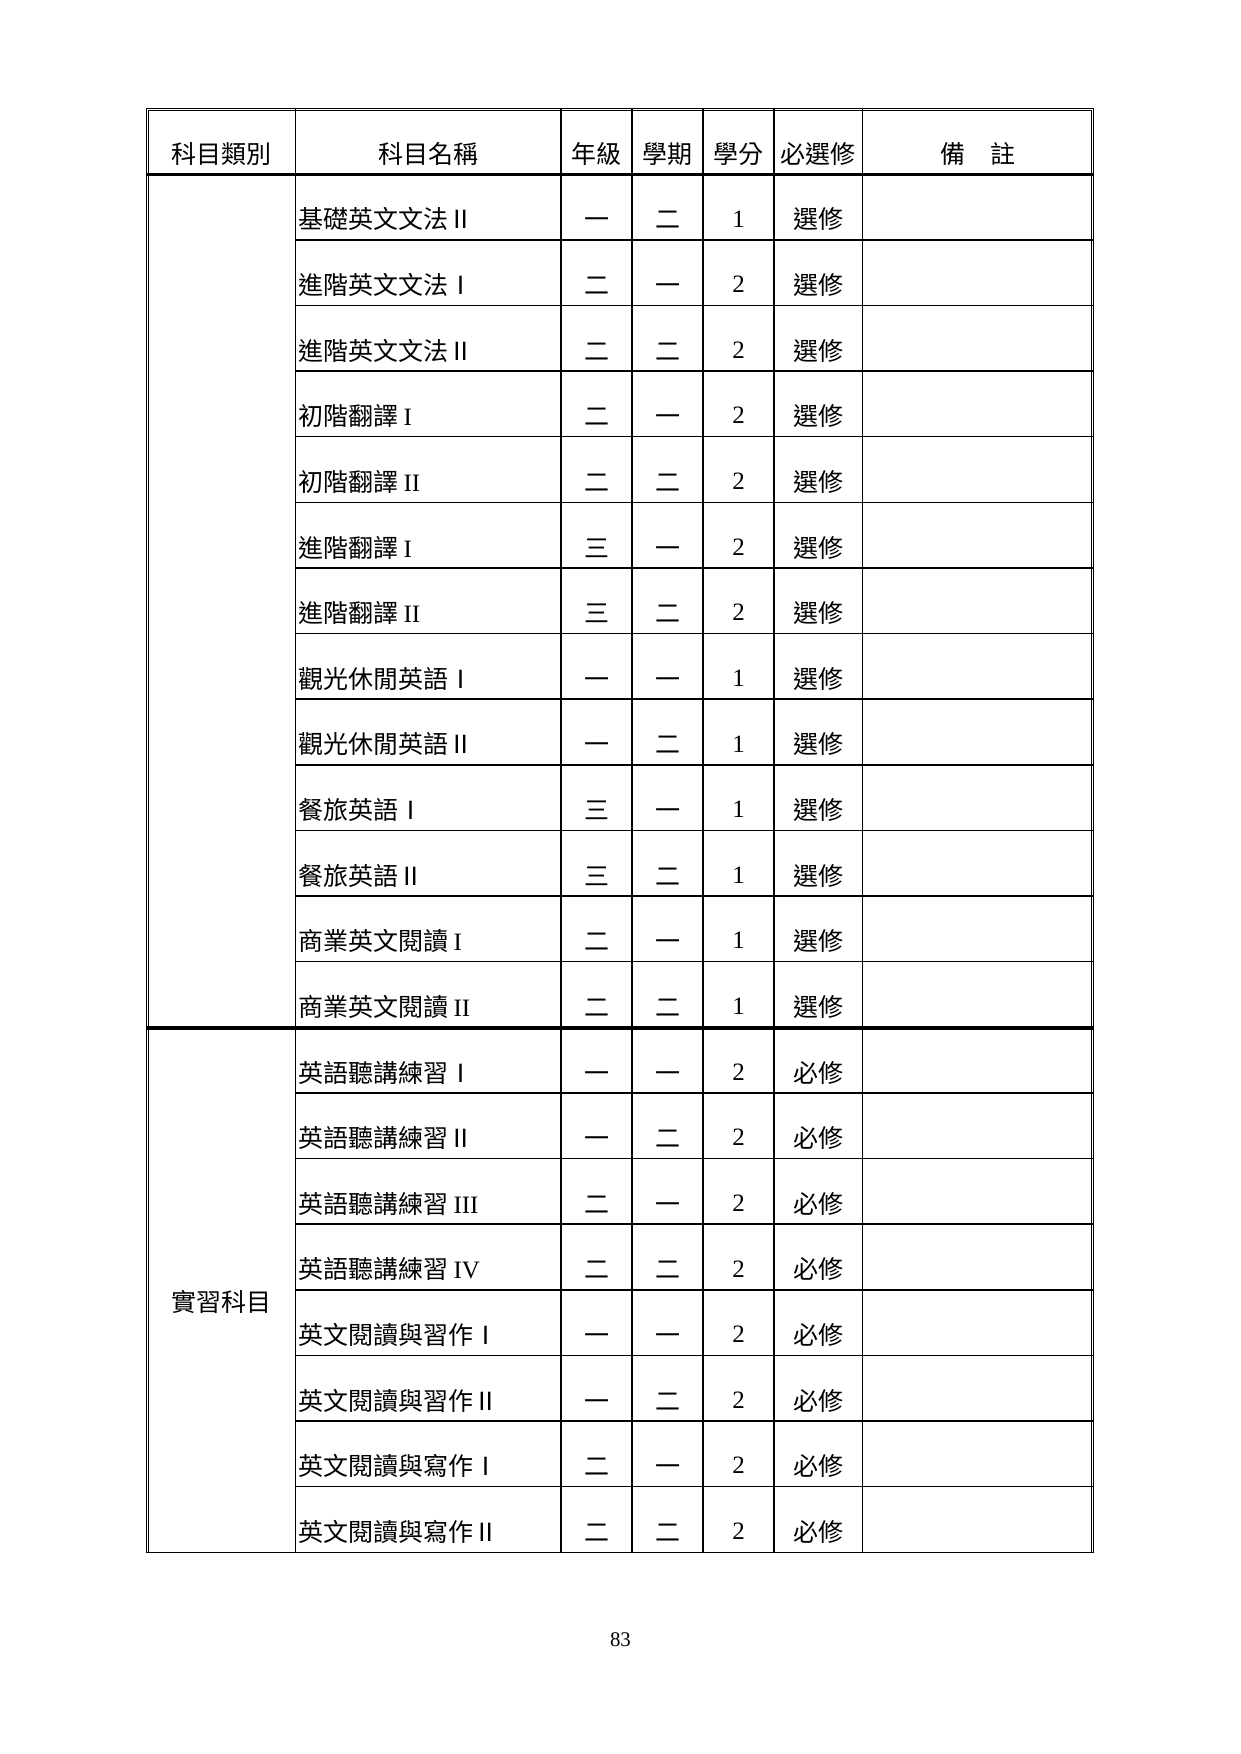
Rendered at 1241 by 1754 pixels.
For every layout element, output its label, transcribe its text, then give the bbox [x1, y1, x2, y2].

table_cell 二 [562, 241, 631, 304]
table_cell 二 [633, 569, 702, 633]
table_cell 選修 [775, 766, 862, 829]
table_cell 2 [704, 1356, 773, 1420]
table_cell 2 [704, 372, 773, 436]
table_cell 二 [633, 1225, 702, 1289]
table_cell 餐旅英語Ⅰ [296, 766, 560, 829]
table_cell 必修 [775, 1487, 862, 1551]
table_cell 進階翻譯II [296, 569, 560, 633]
table_cell 三 [562, 766, 631, 829]
table_cell 必修 [775, 1225, 862, 1289]
table_cell 2 [704, 1159, 773, 1223]
table_cell 一 [633, 1030, 702, 1092]
table_cell [863, 503, 1091, 567]
table_cell 2 [704, 1422, 773, 1486]
table_cell 餐旅英語Ⅱ [296, 831, 560, 895]
table_cell 一 [633, 1422, 702, 1486]
table_cell 2 [704, 1030, 773, 1092]
table_cell 二 [633, 962, 702, 1026]
table_cell 必修 [775, 1159, 862, 1223]
table_cell 英文閱讀與寫作Ⅰ [296, 1422, 560, 1486]
table_cell [863, 569, 1091, 633]
table_cell 一 [633, 634, 702, 698]
table_cell [863, 1291, 1091, 1354]
table_cell 必修 [775, 1030, 862, 1092]
table_cell 選修 [775, 437, 862, 501]
table_cell 英語聽講練習III [296, 1159, 560, 1223]
table_cell 一 [562, 1291, 631, 1354]
table_cell [863, 1422, 1091, 1486]
table_cell 二 [562, 1422, 631, 1486]
table_cell 二 [562, 897, 631, 961]
table_cell 觀光休閒英語Ⅱ [296, 700, 560, 764]
table_cell [863, 372, 1091, 436]
table_cell 初階翻譯I [296, 372, 560, 436]
table_cell 1 [704, 897, 773, 961]
table_cell 三 [562, 503, 631, 567]
table_cell 一 [633, 766, 702, 829]
table_cell 一 [562, 1030, 631, 1092]
table_cell [863, 1356, 1091, 1420]
table_cell 1 [704, 700, 773, 764]
table_cell 2 [704, 241, 773, 304]
table_cell 一 [633, 1291, 702, 1354]
table_cell 1 [704, 766, 773, 829]
table_cell 三 [562, 831, 631, 895]
table_cell 選修 [775, 241, 862, 304]
table_cell 選修 [775, 634, 862, 698]
table_cell 英語聽講練習Ⅰ [296, 1030, 560, 1092]
table_cell [863, 962, 1091, 1026]
table_cell [863, 1225, 1091, 1289]
table_cell 1 [704, 831, 773, 895]
table_cell 2 [704, 437, 773, 501]
table_cell 選修 [775, 176, 862, 239]
table_cell [863, 1094, 1091, 1158]
table_cell 一 [562, 700, 631, 764]
table_cell 二 [633, 1487, 702, 1551]
table_cell 2 [704, 1487, 773, 1551]
table_cell 必修 [775, 1422, 862, 1486]
table_cell 一 [633, 372, 702, 436]
table_header 科目名稱 [296, 111, 560, 173]
table_cell 英文閱讀與寫作Ⅱ [296, 1487, 560, 1551]
table_cell 選修 [775, 962, 862, 1026]
table_cell 英語聽講練習Ⅱ [296, 1094, 560, 1158]
table_cell 選修 [775, 831, 862, 895]
table_cell 觀光休閒英語Ⅰ [296, 634, 560, 698]
table_cell 選修 [775, 569, 862, 633]
table_cell 二 [633, 176, 702, 239]
table_cell 商業英文閱讀II [296, 962, 560, 1026]
table_cell 1 [704, 176, 773, 239]
table_header 備 註 [863, 111, 1091, 173]
table_cell 二 [633, 1356, 702, 1420]
table_cell 初階翻譯II [296, 437, 560, 501]
table_cell 一 [633, 503, 702, 567]
table_cell 商業英文閱讀I [296, 897, 560, 961]
table_cell 二 [633, 831, 702, 895]
table_cell 二 [633, 700, 702, 764]
table_cell [863, 437, 1091, 501]
table_cell 二 [562, 372, 631, 436]
table_cell 英語聽講練習IV [296, 1225, 560, 1289]
table_cell 一 [562, 1356, 631, 1420]
table_cell 二 [562, 306, 631, 370]
table_cell [863, 1030, 1091, 1092]
table_cell [863, 634, 1091, 698]
table_cell 2 [704, 1291, 773, 1354]
table_header 科目類別 [149, 111, 295, 173]
table_header 學期 [633, 111, 702, 173]
table_cell 2 [704, 306, 773, 370]
table_cell 進階翻譯I [296, 503, 560, 567]
table_cell 1 [704, 634, 773, 698]
table_cell 必修 [775, 1094, 862, 1158]
table_cell [149, 176, 295, 1026]
table_cell 英文閱讀與習作Ⅰ [296, 1291, 560, 1354]
table_cell [863, 766, 1091, 829]
table_cell [863, 176, 1091, 239]
table_cell 二 [633, 1094, 702, 1158]
table_cell 實習科目 [149, 1030, 295, 1551]
table_cell 1 [704, 962, 773, 1026]
table_cell 一 [562, 1094, 631, 1158]
table_cell 進階英文文法Ⅱ [296, 306, 560, 370]
table_cell [863, 831, 1091, 895]
table_cell 一 [633, 1159, 702, 1223]
table_cell 必修 [775, 1291, 862, 1354]
table_cell [863, 1159, 1091, 1223]
table_cell 二 [562, 1159, 631, 1223]
table_header 必選修 [775, 111, 862, 173]
table_cell 選修 [775, 700, 862, 764]
table_cell 一 [562, 634, 631, 698]
table_cell 2 [704, 1225, 773, 1289]
table_cell 基礎英文文法Ⅱ [296, 176, 560, 239]
table_cell [863, 1487, 1091, 1551]
table_cell 2 [704, 569, 773, 633]
table_cell [863, 700, 1091, 764]
table_cell 英文閱讀與習作Ⅱ [296, 1356, 560, 1420]
table_cell 進階英文文法Ⅰ [296, 241, 560, 304]
table_cell 三 [562, 569, 631, 633]
table_cell 選修 [775, 306, 862, 370]
table_cell [863, 897, 1091, 961]
table_header 學分 [704, 111, 773, 173]
table_cell 一 [633, 897, 702, 961]
table_cell 2 [704, 1094, 773, 1158]
table_cell 二 [562, 962, 631, 1026]
table_cell [863, 241, 1091, 304]
table_cell 二 [562, 1487, 631, 1551]
table_cell 二 [633, 306, 702, 370]
table_cell 選修 [775, 372, 862, 436]
table_header 年級 [562, 111, 631, 173]
table_cell [863, 306, 1091, 370]
table_cell 二 [633, 437, 702, 501]
table_cell 2 [704, 503, 773, 567]
table_cell 二 [562, 1225, 631, 1289]
table_cell 必修 [775, 1356, 862, 1420]
table_cell 二 [562, 437, 631, 501]
table_cell 選修 [775, 503, 862, 567]
table_cell 一 [562, 176, 631, 239]
table_cell 一 [633, 241, 702, 304]
table_cell 選修 [775, 897, 862, 961]
